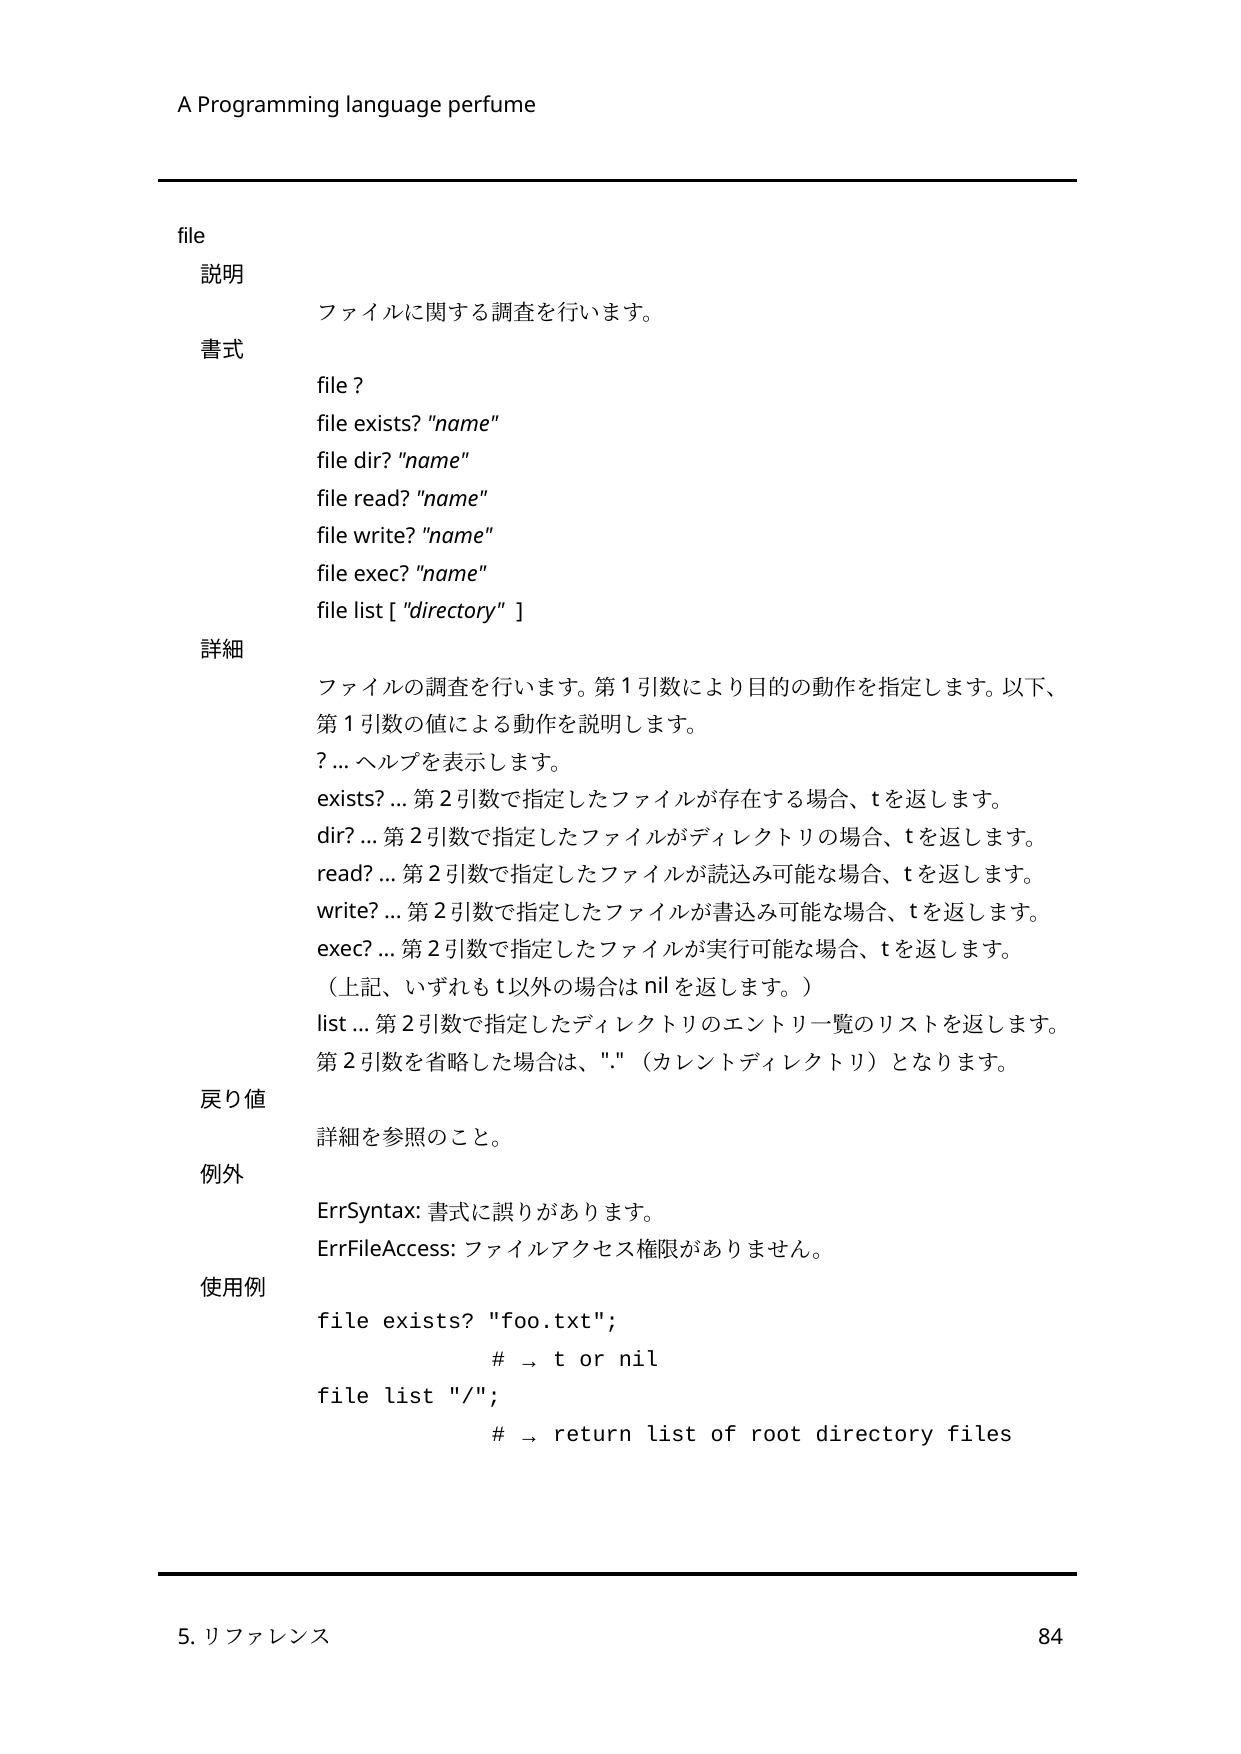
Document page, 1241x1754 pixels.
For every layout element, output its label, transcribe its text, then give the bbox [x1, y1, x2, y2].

table_header 説明 [200, 254, 317, 329]
table_cell ErrSyntax: 書式に誤りがあります。 ErrFileAccess: ファイルアクセス権限がありません。 [317, 1154, 1063, 1267]
table_cell 詳細 [200, 629, 317, 1079]
table_cell 戻り値 [200, 1079, 317, 1154]
table_cell 例外 [200, 1154, 317, 1267]
table_cell 使用例 [200, 1267, 317, 1454]
table_header ファイルに関する調査を行います。 [317, 254, 1063, 329]
table_cell file ? file exists? "name" file dir? "name" file read? "name" file write? "name" file exec? "name" file list [ "directory" ] [317, 329, 1063, 629]
table_cell ファイルの調査を行います。第1引数により目的の動作を指定します。以下、第1引数の値による動作を説明します。 ? … ヘルプを表示します。 exists? ... 第2引数で指定したファイルが存在する場合、tを返します。 dir? ... 第2引数で指定したファイルがディレクトリの場合、tを返します。 read? ... 第2引数で指定したファイルが読込み可能な場合、tを返します。 write? ... 第2引数で指定したファイルが書込み可能な場合、tを返します。 exec? ... 第2引数で指定したファイルが実行可能な場合、tを返します。 （上記、いずれもt以外の場合はnilを返します。） list ... 第2引数で指定したディレクトリのエントリ一覧のリストを返します。第2引数を省略した場合は、"." （カレントディレクトリ）となります。 [317, 629, 1063, 1079]
table_cell file exists? "foo.txt"; # → t or nil file list "/"; # → return list of root directory files [317, 1267, 1063, 1454]
table_cell 詳細を参照のこと。 [317, 1079, 1063, 1154]
subtitle file [177, 217, 1063, 254]
table_cell 書式 [200, 329, 317, 629]
